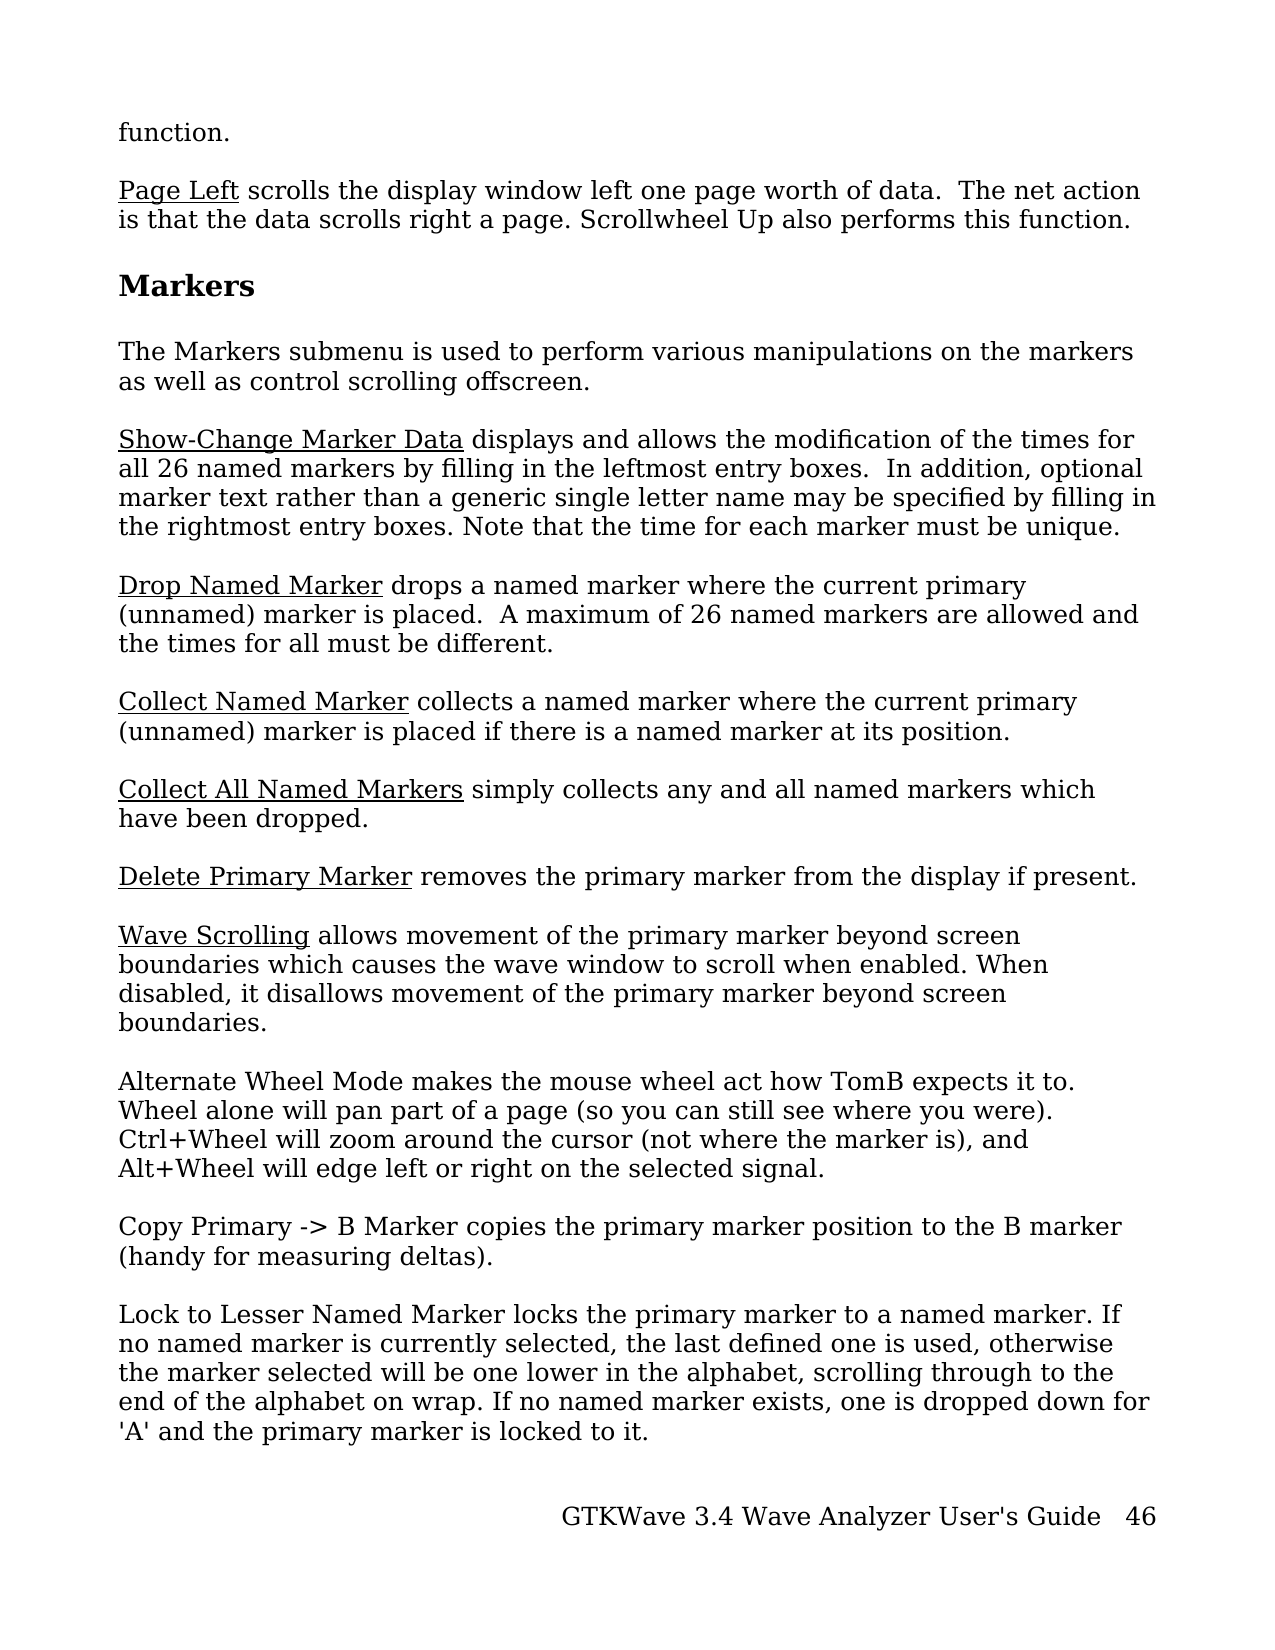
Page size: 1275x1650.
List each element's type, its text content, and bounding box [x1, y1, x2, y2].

text function. [118, 118, 1157, 147]
text Copy Primary -> B Marker copies the primary marker position to the B marker (handy for measuring deltas). [118, 1213, 1157, 1271]
subtitle Markers [118, 269, 1157, 303]
text Collect All Named Markers simply collects any and all named markers which have been dropped. [118, 775, 1157, 833]
text Show-Change Marker Data displays and allows the modification of the times for all 26 named markers by filling in the leftmost entry boxes. In addition, optional marker text rather than a generic single letter name may be specified by filling in the rightmost entry boxes. Note that the time for each marker must be unique. [118, 425, 1157, 542]
text Drop Named Marker drops a named marker where the current primary (unnamed) marker is placed. A maximum of 26 named markers are allowed and the times for all must be different. [118, 571, 1157, 658]
text Lock to Lesser Named Marker locks the primary marker to a named marker. If no named marker is currently selected, the last defined one is used, otherwise the marker selected will be one lower in the alphabet, scrolling through to the end of the alphabet on wrap. If no named marker exists, one is dropped down for 'A' and the primary marker is locked to it. [118, 1300, 1157, 1446]
text Alternate Wheel Mode makes the mouse wheel act how TomB expects it to. Wheel alone will pan part of a page (so you can still see where you were). Ctrl+Wheel will zoom around the cursor (not where the marker is), and Alt+Wheel will edge left or right on the selected signal. [118, 1067, 1157, 1183]
text Collect Named Marker collects a named marker where the current primary (unnamed) marker is placed if there is a named marker at its position. [118, 688, 1157, 746]
text Wave Scrolling allows movement of the primary marker beyond screen boundaries which causes the wave window to scroll when enabled. When disabled, it disallows movement of the primary marker beyond screen boundaries. [118, 921, 1157, 1038]
text Page Left scrolls the display window left one page worth of data. The net action is that the data scrolls right a page. Scrollwheel Up also performs this function. [118, 176, 1157, 235]
text Delete Primary Marker removes the primary marker from the display if present. [118, 863, 1157, 892]
text The Markers submenu is used to perform various manipulations on the markers as well as control scrolling offscreen. [118, 338, 1157, 396]
